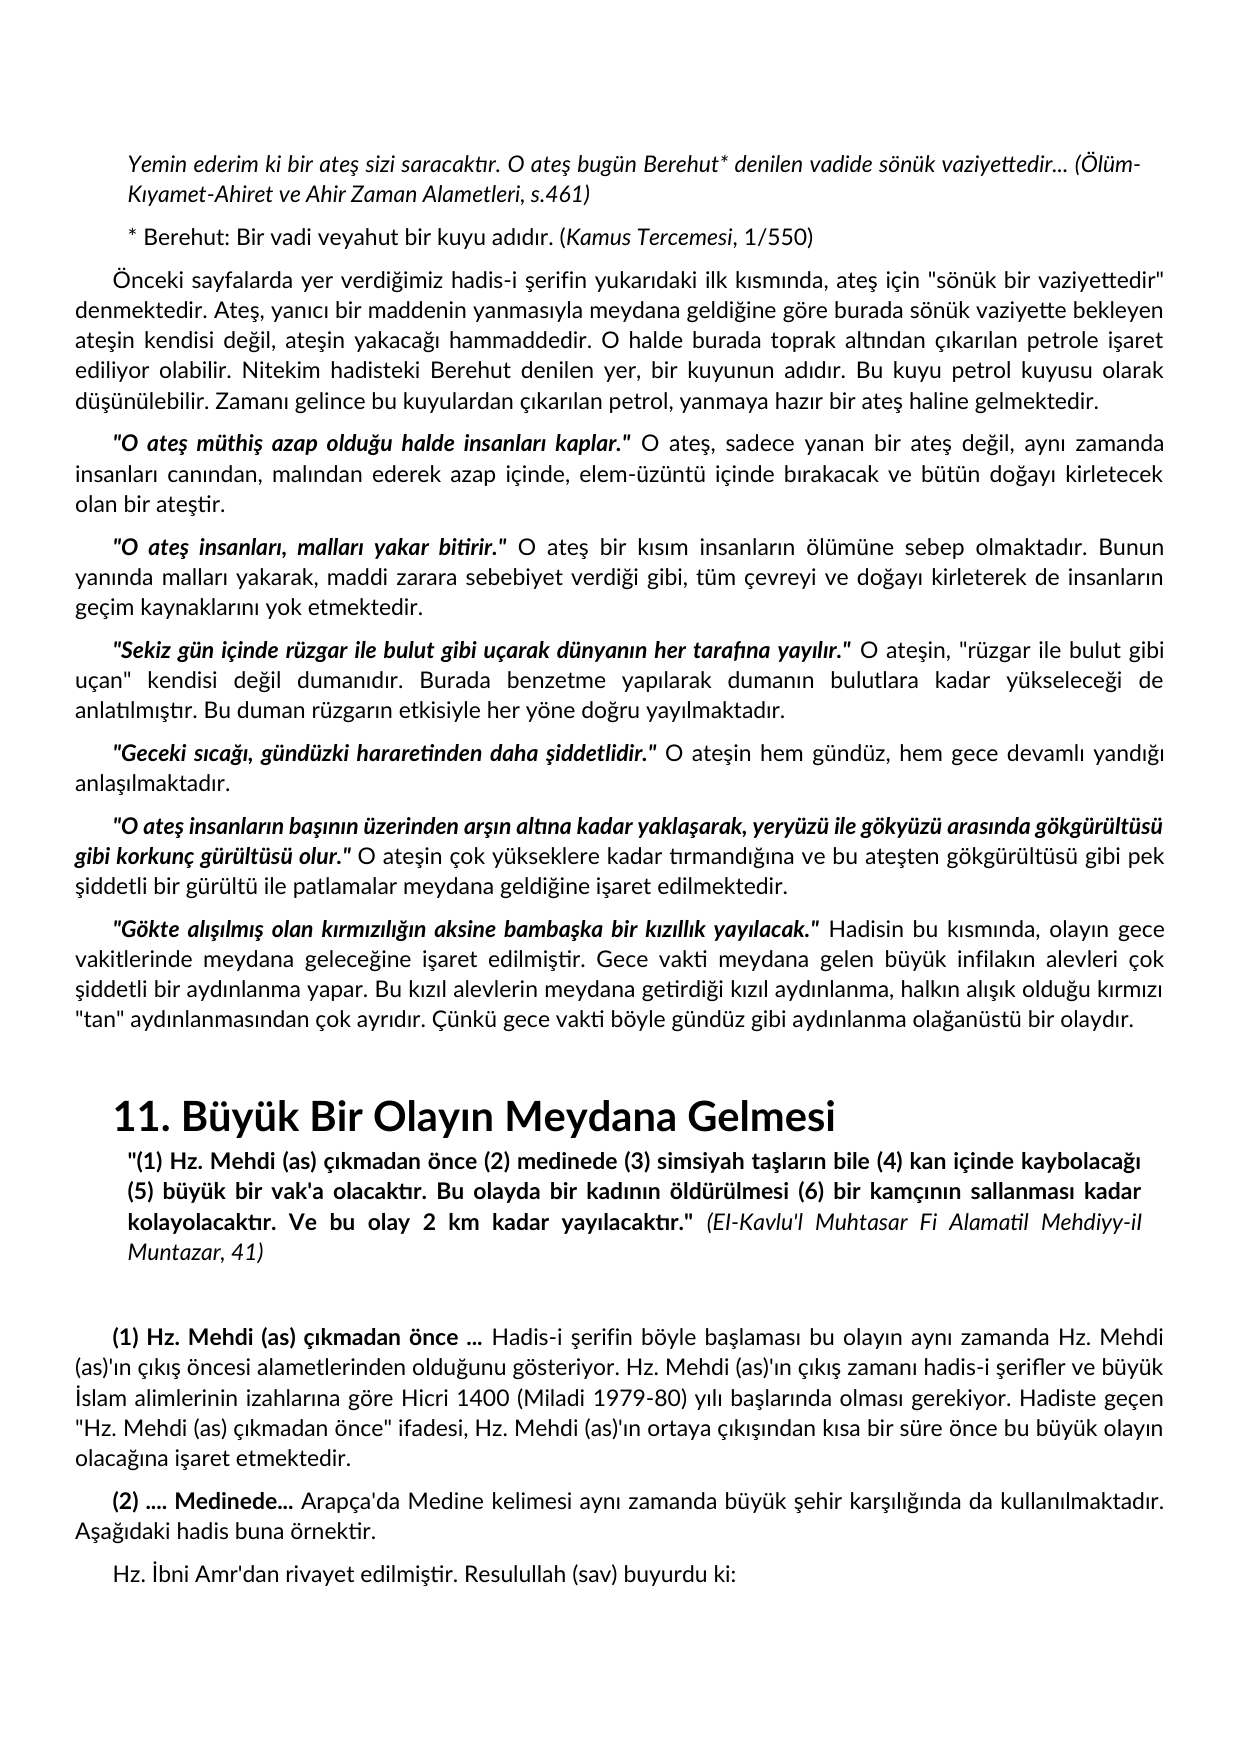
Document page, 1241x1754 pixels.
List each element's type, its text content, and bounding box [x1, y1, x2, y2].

text "Sekiz gün içinde rüzgar ile bulut gibi uçarak dünyanın her tarafına yayılır." O ateşin, "rüzgar ile bulut gibi uçan" kendisi değil dumanıdır. Burada benzetme yapılarak dumanın bulutlara kadar yükseleceği de anlatılmıştır. Bu duman rüzgarın etkisiyle her yöne doğru yayılmaktadır. [75, 635, 1165, 723]
text * Berehut: Bir vadi veyahut bir kuyu adıdır. (Kamus Tercemesi, 1/550) [127, 223, 1143, 250]
text Yemin ederim ki bir ateş sizi saracaktır. O ateş bugün Berehut* denilen vadide sönük vaziyettedir... (Ölüm-Kıyamet-Ahiret ve Ahir Zaman Alametleri, s.461) [127, 150, 1143, 208]
text (2) .... Medinede... Arapça'da Medine kelimesi aynı zamanda büyük şehir karşılığında da kullanılmaktadır. Aşağıdaki hadis buna örnektir. [75, 1486, 1165, 1544]
text "(1) Hz. Mehdi (as) çıkmadan önce (2) medinede (3) simsiyah taşların bile (4) kan içinde kaybolacağı (5) büyük bir vak'a olacaktır. Bu olayda bir kadının öldürülmesi (6) bir kamçının sallanması kadar kolayolacaktır. Ve bu olay 2 km kadar yayılacaktır." (EI-Kavlu'l Muhtasar Fi Alamatil Mehdiyy-iI Muntazar, 41) [127, 1147, 1143, 1265]
text Hz. İbni Amr'dan rivayet edilmiştir. Resulullah (sav) buyurdu ki: [75, 1559, 1165, 1587]
text (1) Hz. Mehdi (as) çıkmadan önce ... Hadis-i şerifin böyle başlaması bu olayın aynı zamanda Hz. Mehdi (as)'ın çıkış öncesi alametlerinden olduğunu gösteriyor. Hz. Mehdi (as)'ın çıkış zamanı hadis-i şerifler ve büyük İslam alimlerinin izahlarına göre Hicri 1400 (Miladi 1979-80) yılı başlarında olması gerekiyor. Hadiste geçen "Hz. Mehdi (as) çıkmadan önce" ifadesi, Hz. Mehdi (as)'ın ortaya çıkışından kısa bir süre önce bu büyük olayın olacağına işaret etmektedir. [75, 1323, 1165, 1471]
text "Gökte alışılmış olan kırmızılığın aksine bambaşka bir kızıllık yayılacak." Hadisin bu kısmında, olayın gece vakitlerinde meydana geleceğine işaret edilmiştir. Gece vakti meydana gelen büyük infilakın alevleri çok şiddetli bir aydınlanma yapar. Bu kızıl alevlerin meydana getirdiği kızıl aydınlanma, halkın alışık olduğu kırmızı "tan" aydınlanmasından çok ayrıdır. Çünkü gece vakti böyle gündüz gibi aydınlanma olağanüstü bir olaydır. [75, 914, 1165, 1033]
text "Geceki sıcağı, gündüzki hararetinden daha şiddetlidir." O ateşin hem gündüz, hem gece devamlı yandığı anlaşılmaktadır. [75, 738, 1165, 796]
text Önceki sayfalarda yer verdiğimiz hadis-i şerifin yukarıdaki ilk kısmında, ateş için "sönük bir vaziyettedir" denmektedir. Ateş, yanıcı bir maddenin yanmasıyla meydana geldiğine göre burada sönük vaziyette bekleyen ateşin kendisi değil, ateşin yakacağı hammaddedir. O halde burada toprak altından çıkarılan petrole işaret ediliyor olabilir. Nitekim hadisteki Berehut denilen yer, bir kuyunun adıdır. Bu kuyu petrol kuyusu olarak düşünülebilir. Zamanı gelince bu kuyulardan çıkarılan petrol, yanmaya hazır bir ateş haline gelmektedir. [75, 266, 1165, 414]
text "O ateş insanları, malları yakar bitirir." O ateş bir kısım insanların ölümüne sebep olmaktadır. Bunun yanında malları yakarak, maddi zarara sebebiyet verdiği gibi, tüm çevreyi ve doğayı kirleterek de insanların geçim kaynaklarını yok etmektedir. [75, 532, 1165, 620]
text "O ateş insanların başının üzerinden arşın altına kadar yaklaşarak, yeryüzü ile gökyüzü arasında gökgürültüsü gibi korkunç gürültüsü olur." O ateşin çok yükseklere kadar tırmandığına ve bu ateşten gökgürültüsü gibi pek şiddetli bir gürültü ile patlamalar meydana geldiğine işaret edilmektedir. [75, 811, 1165, 899]
subtitle 11. Büyük Bir Olayın Meydana Gelmesi [112, 1091, 1165, 1141]
text "O ateş müthiş azap olduğu halde insanları kaplar." O ateş, sadece yanan bir ateş değil, aynı zamanda insanları canından, malından ederek azap içinde, elem-üzüntü içinde bırakacak ve bütün doğayı kirletecek olan bir ateştir. [75, 429, 1165, 517]
